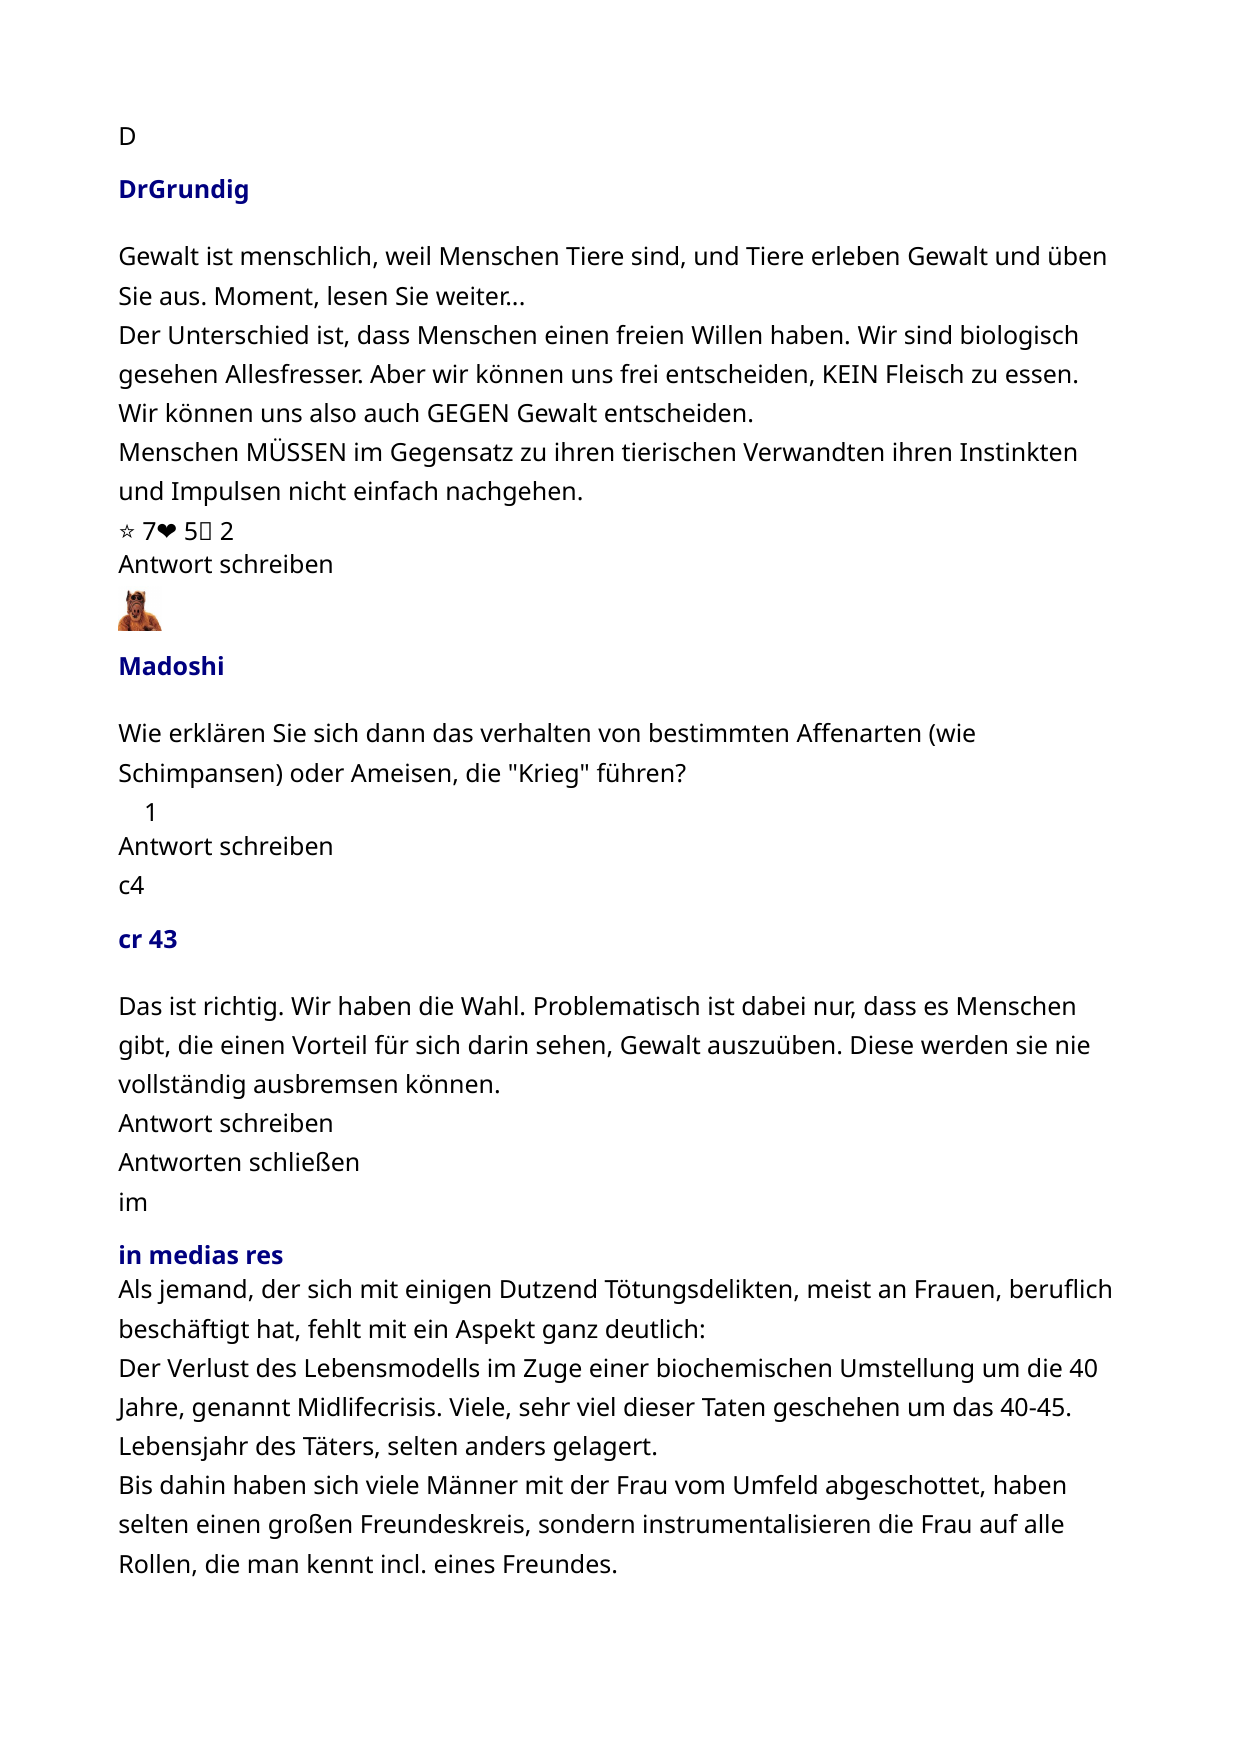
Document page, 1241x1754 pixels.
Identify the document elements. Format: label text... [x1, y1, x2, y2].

text Bis dahin haben sich viele Männer mit der Frau vom Umfeld abgeschottet, haben selten einen großen Freundeskreis, sondern instrumentalisieren die Frau auf alle Rollen, die man kennt incl. eines Freundes. [118, 1468, 1122, 1580]
text Das ist richtig. Wir haben die Wahl. Problematisch ist dabei nur, dass es Menschen gibt, die einen Vorteil für sich darin sehen, Gewalt auszuüben. Diese werden sie nie vollständig ausbremsen können. [118, 988, 1122, 1101]
text Antwort schreiben [118, 828, 1122, 862]
text Wie erklären Sie sich dann das verhalten von bestimmten Affenarten (wie Schimpansen) oder Ameisen, die "Krieg" führen? [118, 716, 1122, 789]
text Gewalt ist menschlich, weil Menschen Tiere sind, und Tiere erleben Gewalt und üben Sie aus. Moment, lesen Sie weiter... [118, 239, 1122, 312]
subtitle cr 43 [118, 921, 1122, 955]
subtitle DrGrundig [118, 172, 1122, 206]
text Der Verlust des Lebensmodells im Zuge einer biochemischen Umstellung um die 40 Jahre, genannt Midlifecrisis. Viele, sehr viel dieser Taten geschehen um das 40-45. Lebensjahr des Täters, selten anders gelagert. [118, 1350, 1122, 1463]
text Als jemand, der sich mit einigen Dutzend Tötungsdelikten, meist an Frauen, beruflich beschäftigt hat, fehlt mit ein Aspekt ganz deutlich: [118, 1272, 1122, 1345]
text D [118, 118, 1122, 152]
text Antworten schließen [118, 1145, 1122, 1179]
text Menschen MÜSSEN im Gegensatz zu ihren tierischen Verwandten ihren Instinkten und Impulsen nicht einfach nachgehen. [118, 435, 1122, 508]
text Antwort schreiben [118, 1106, 1122, 1140]
text ⭐️ 7❤️ 5🤨 2 [118, 513, 1122, 547]
subtitle Madoshi [118, 649, 1122, 683]
text im [118, 1184, 1122, 1218]
text Der Unterschied ist, dass Menschen einen freien Willen haben. Wir sind biologisch gesehen Allesfresser. Aber wir können uns frei entscheiden, KEIN Fleisch zu essen. Wir können uns also auch GEGEN Gewalt entscheiden. [118, 317, 1122, 430]
picture [118, 586, 162, 631]
text Antwort schreiben [118, 547, 1122, 581]
subtitle in medias res [118, 1238, 1122, 1272]
text 🤨 1 [118, 794, 1122, 828]
text c4 [118, 868, 1122, 902]
